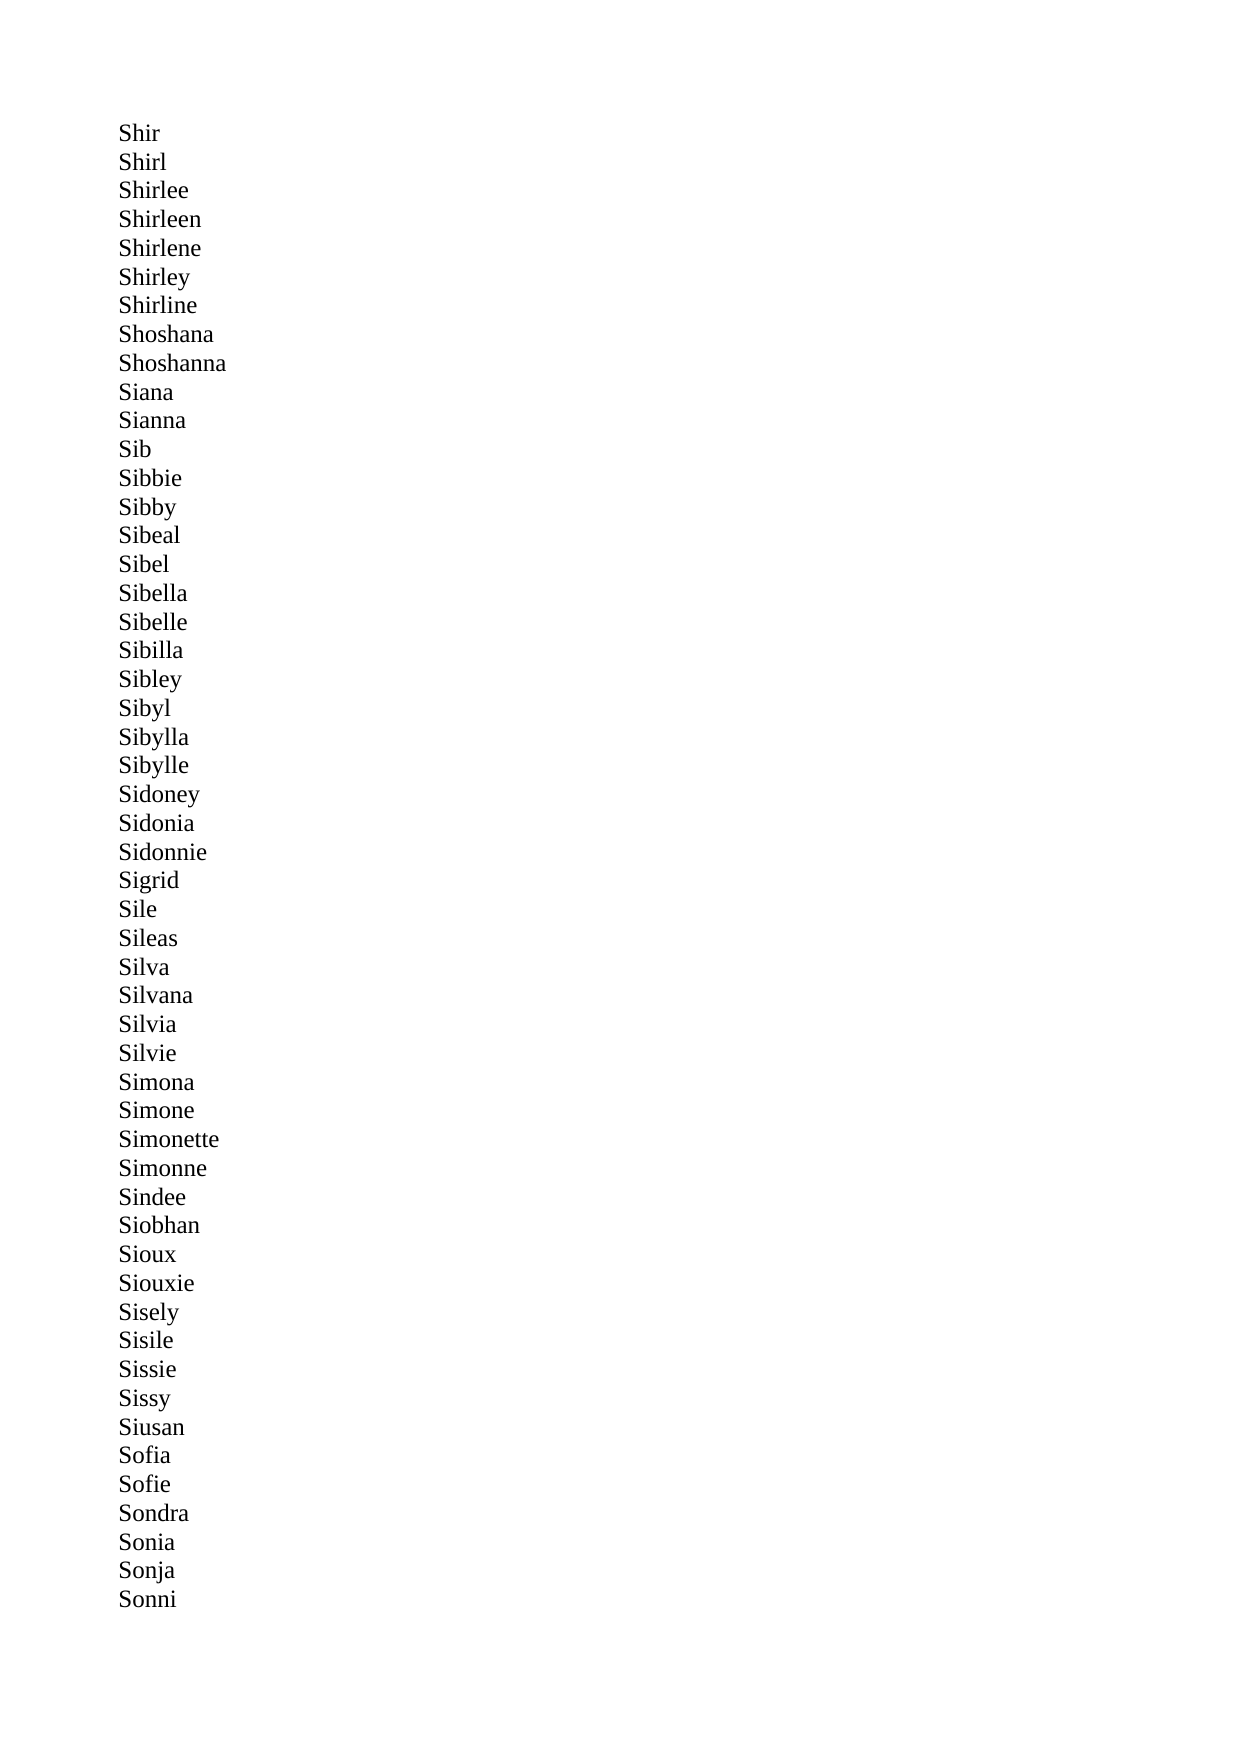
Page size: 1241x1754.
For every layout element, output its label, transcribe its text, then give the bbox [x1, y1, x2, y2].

text Simonne [118, 1153, 1122, 1182]
text Sibley [118, 664, 1122, 693]
text Sibella [118, 578, 1122, 607]
text Sonia [118, 1527, 1122, 1556]
text Sibilla [118, 636, 1122, 664]
text Siobhan [118, 1211, 1122, 1239]
text Simona [118, 1067, 1122, 1096]
text Siusan [118, 1412, 1122, 1441]
text Sigrid [118, 866, 1122, 894]
text Shirlene [118, 233, 1122, 262]
text Sibylle [118, 751, 1122, 779]
text Sondra [118, 1498, 1122, 1527]
text Sidoney [118, 779, 1122, 808]
text Sibyl [118, 693, 1122, 722]
text Sioux [118, 1239, 1122, 1268]
text Shirline [118, 291, 1122, 319]
text Sidonnie [118, 837, 1122, 866]
text Shirl [118, 147, 1122, 176]
text Silva [118, 952, 1122, 981]
text Sibel [118, 549, 1122, 578]
text Sissie [118, 1354, 1122, 1383]
text Sile [118, 894, 1122, 923]
text Sofie [118, 1469, 1122, 1498]
text Shoshanna [118, 348, 1122, 377]
text Sileas [118, 923, 1122, 952]
text Sisile [118, 1326, 1122, 1354]
text Sibby [118, 492, 1122, 521]
text Sidonia [118, 808, 1122, 837]
text Sindee [118, 1182, 1122, 1211]
text Shirlee [118, 176, 1122, 204]
text Siouxie [118, 1268, 1122, 1297]
text Sisely [118, 1297, 1122, 1326]
text Sibelle [118, 607, 1122, 636]
text Sonja [118, 1556, 1122, 1584]
text Sib [118, 434, 1122, 463]
text Shirleen [118, 204, 1122, 233]
text Sianna [118, 406, 1122, 434]
text Silvana [118, 981, 1122, 1009]
text Sonni [118, 1584, 1122, 1613]
text Simonette [118, 1124, 1122, 1153]
text Shir [118, 118, 1122, 147]
text Sofia [118, 1441, 1122, 1469]
text Silvia [118, 1009, 1122, 1038]
text Siana [118, 377, 1122, 406]
text Sibeal [118, 521, 1122, 549]
text Simone [118, 1096, 1122, 1124]
text Shirley [118, 262, 1122, 291]
text Sissy [118, 1383, 1122, 1412]
text Silvie [118, 1038, 1122, 1067]
text Sibbie [118, 463, 1122, 492]
text Shoshana [118, 319, 1122, 348]
text Sibylla [118, 722, 1122, 751]
